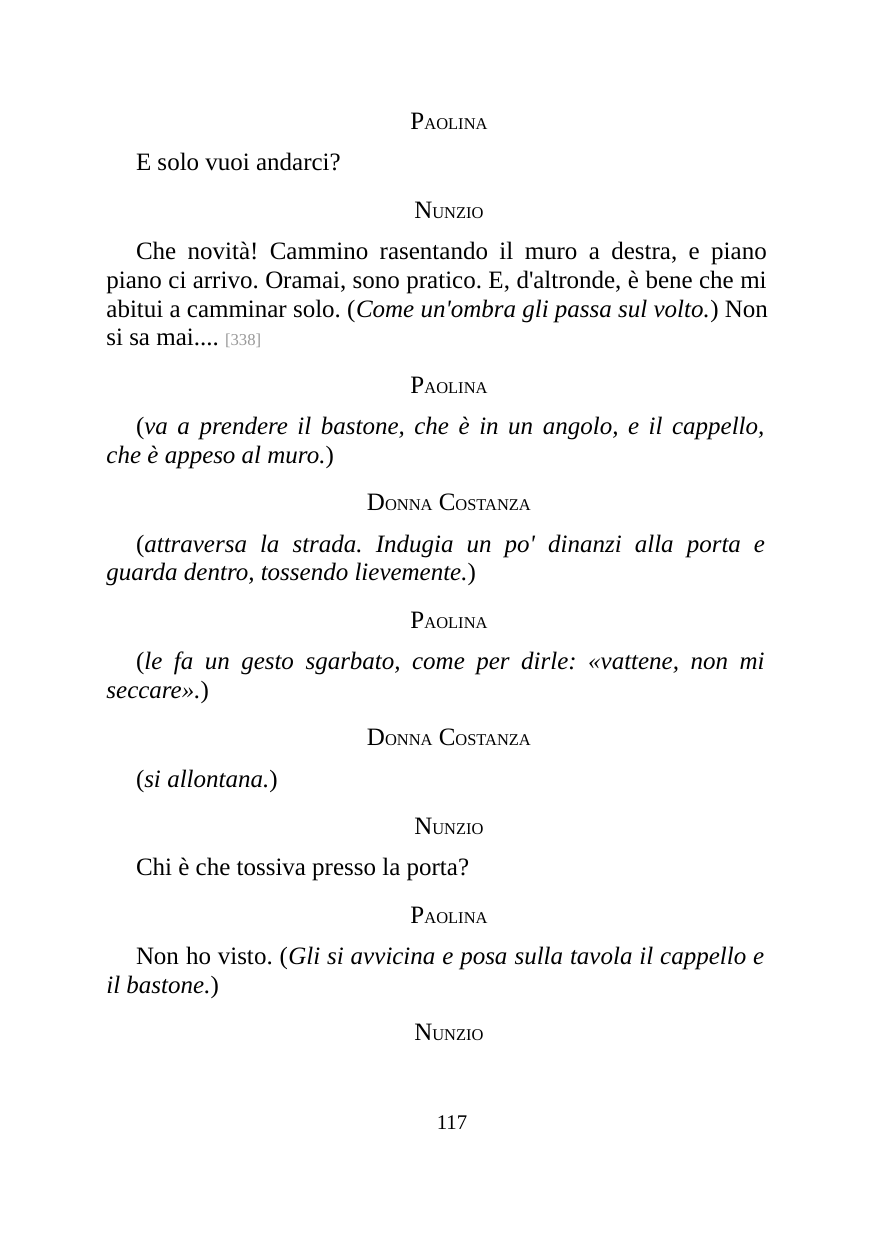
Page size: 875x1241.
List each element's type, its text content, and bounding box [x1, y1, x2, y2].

text Paolina [106, 106, 768, 135]
text (le fa un gesto sgarbato, come per dirle: «vattene, non mi seccare».) [106, 646, 768, 704]
text Nunzio [106, 195, 768, 224]
text Non ho visto. (Gli si avvicina e posa sulla tavola il cappello e il bastone.) [106, 941, 768, 999]
text Nunzio [106, 811, 768, 840]
text Chi è che tossiva presso la porta? [106, 852, 768, 881]
text Donna Costanza [106, 487, 768, 516]
text Paolina [106, 370, 768, 399]
text Donna Costanza [106, 722, 768, 751]
text Paolina [106, 900, 768, 929]
text E solo vuoi andarci? [106, 147, 768, 176]
text (si allontana.) [106, 764, 768, 792]
text (attraversa la strada. Indugia un po' dinanzi alla porta e guarda dentro, tossendo lievemente.) [106, 529, 768, 586]
text Nunzio [106, 1017, 768, 1046]
text Che novità! Cammino rasentando il muro a destra, e piano piano ci arrivo. Oramai, sono pratico. E, d'altronde, è bene che mi abitui a camminar solo. (Come un'ombra gli passa sul volto.) Non si sa mai.... [338] [106, 236, 768, 351]
text (va a prendere il bastone, che è in un angolo, e il cappello, che è appeso al muro.) [106, 411, 768, 469]
text Paolina [106, 605, 768, 634]
